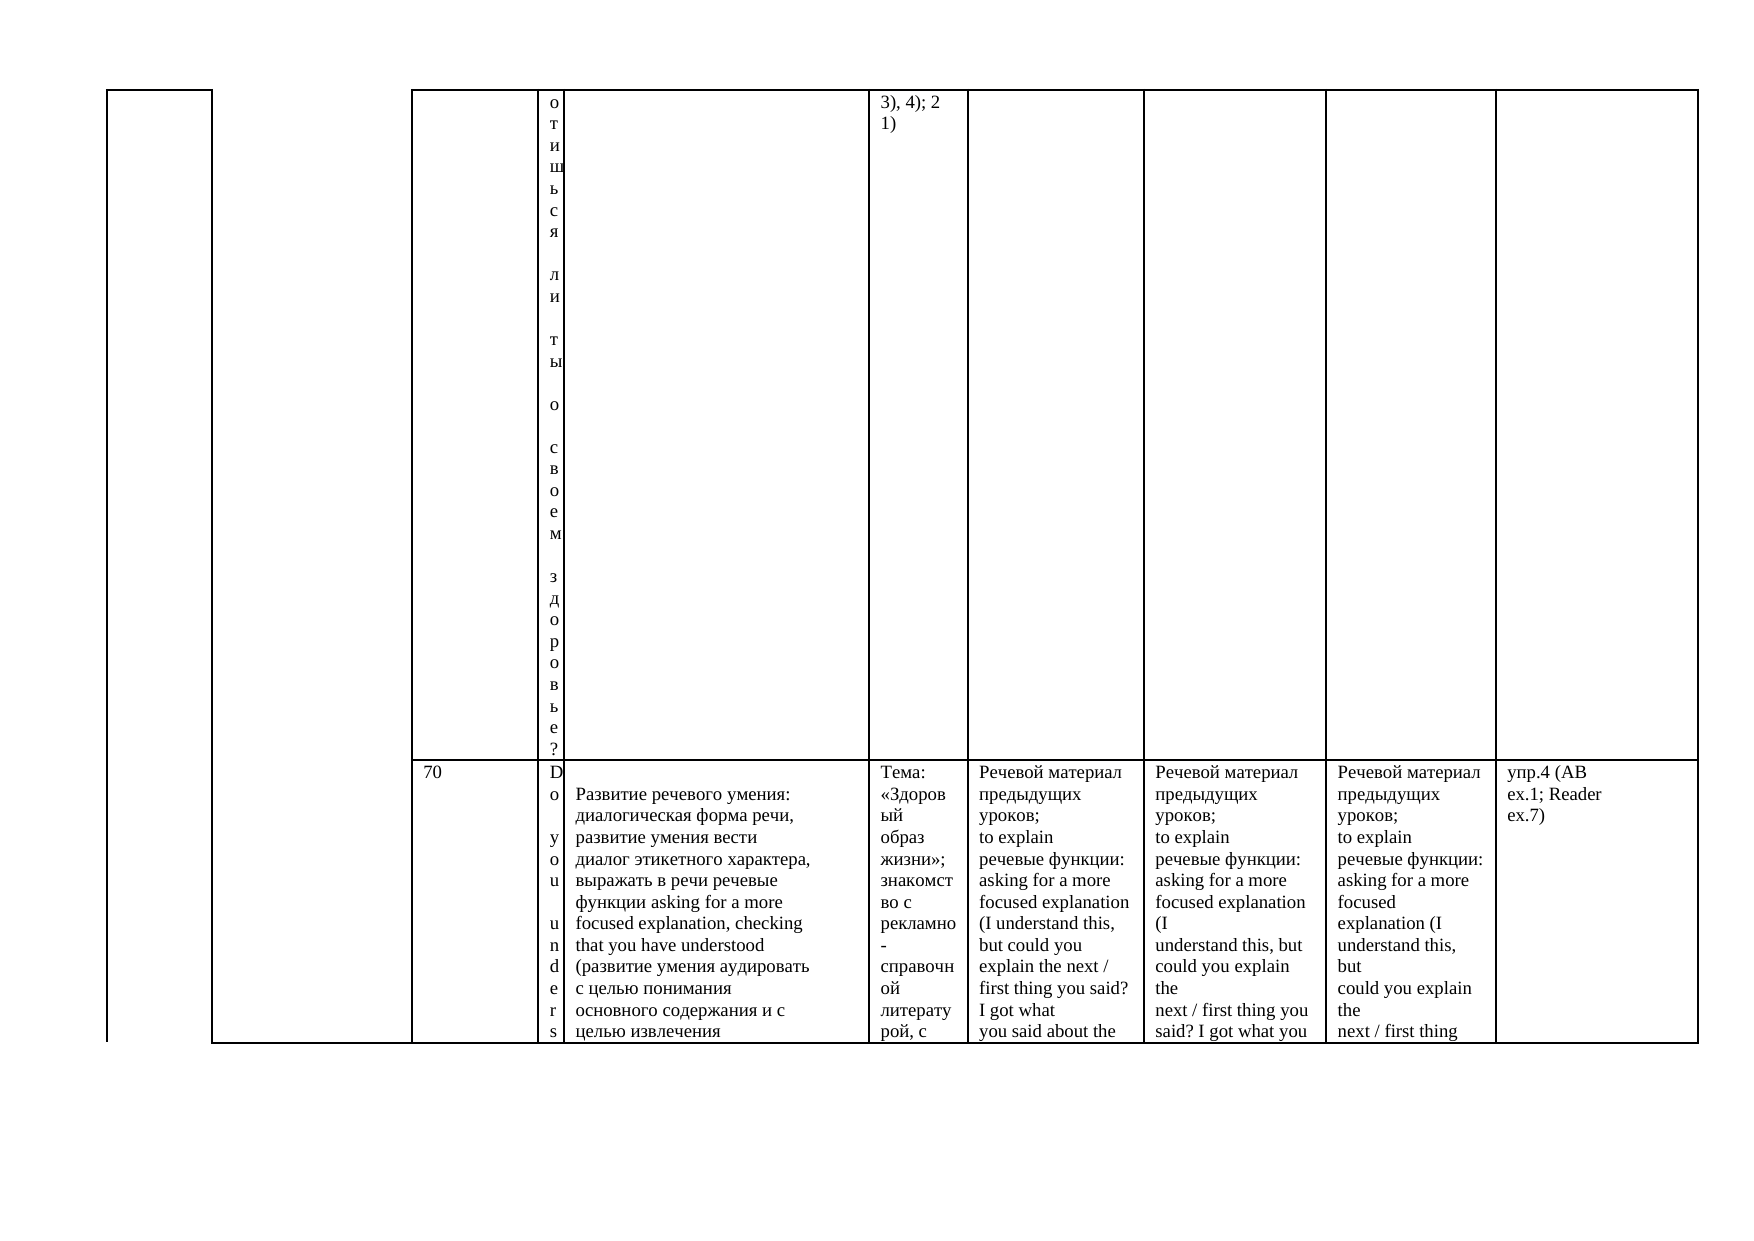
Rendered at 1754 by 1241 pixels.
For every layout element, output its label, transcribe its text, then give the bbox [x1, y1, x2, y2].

table_cell [1145, 91, 1325, 759]
table_cell Речевой материал предыдущих уроков; to explain речевые функции: asking for a more focused explanation (I understand this, but could you explain the next / first thing you said? I got what you [1145, 761, 1325, 1042]
table_cell Тема: «Здоровый образ жизни»; знакомство с рекламно-справочной литературой, с [870, 761, 967, 1042]
table_cell [213, 759, 411, 1042]
table_cell [413, 91, 537, 759]
table_cell Развитие речевого умения: диалогическая форма речи, развитие умения вести диалог этикетного характера, выражать в речи речевые функции asking for a more focused explanation, checking that you have understood (развитие умения аудировать с целью понимания основного содержания и с целью извлечения [565, 761, 868, 1042]
table_cell [969, 91, 1143, 759]
table_cell [1497, 91, 1697, 759]
table_cell 70 [413, 761, 537, 1042]
table_cell [213, 89, 411, 759]
table_cell Речевой материал предыдущих уроков; to explain речевые функции: asking for a more focused explanation (I understand this, but could you explain the next / first thing [1327, 761, 1495, 1042]
table_cell [1327, 91, 1495, 759]
table_cell 3), 4); 2 1) [870, 91, 967, 759]
table_cell упр.4 (AB ex.1; Reader ex.7) [1497, 761, 1697, 1042]
table_cell Речевой материал предыдущих уроков; to explain речевые функции: asking for a more focused explanation (I understand this, but could you explain the next / first thing you said? I got what you said about the [969, 761, 1143, 1042]
table_cell отишься ли ты о своем здоровье? [539, 91, 563, 759]
table_cell [565, 91, 868, 759]
table_cell [108, 91, 211, 1042]
table_cell Do you unders [539, 761, 563, 1042]
